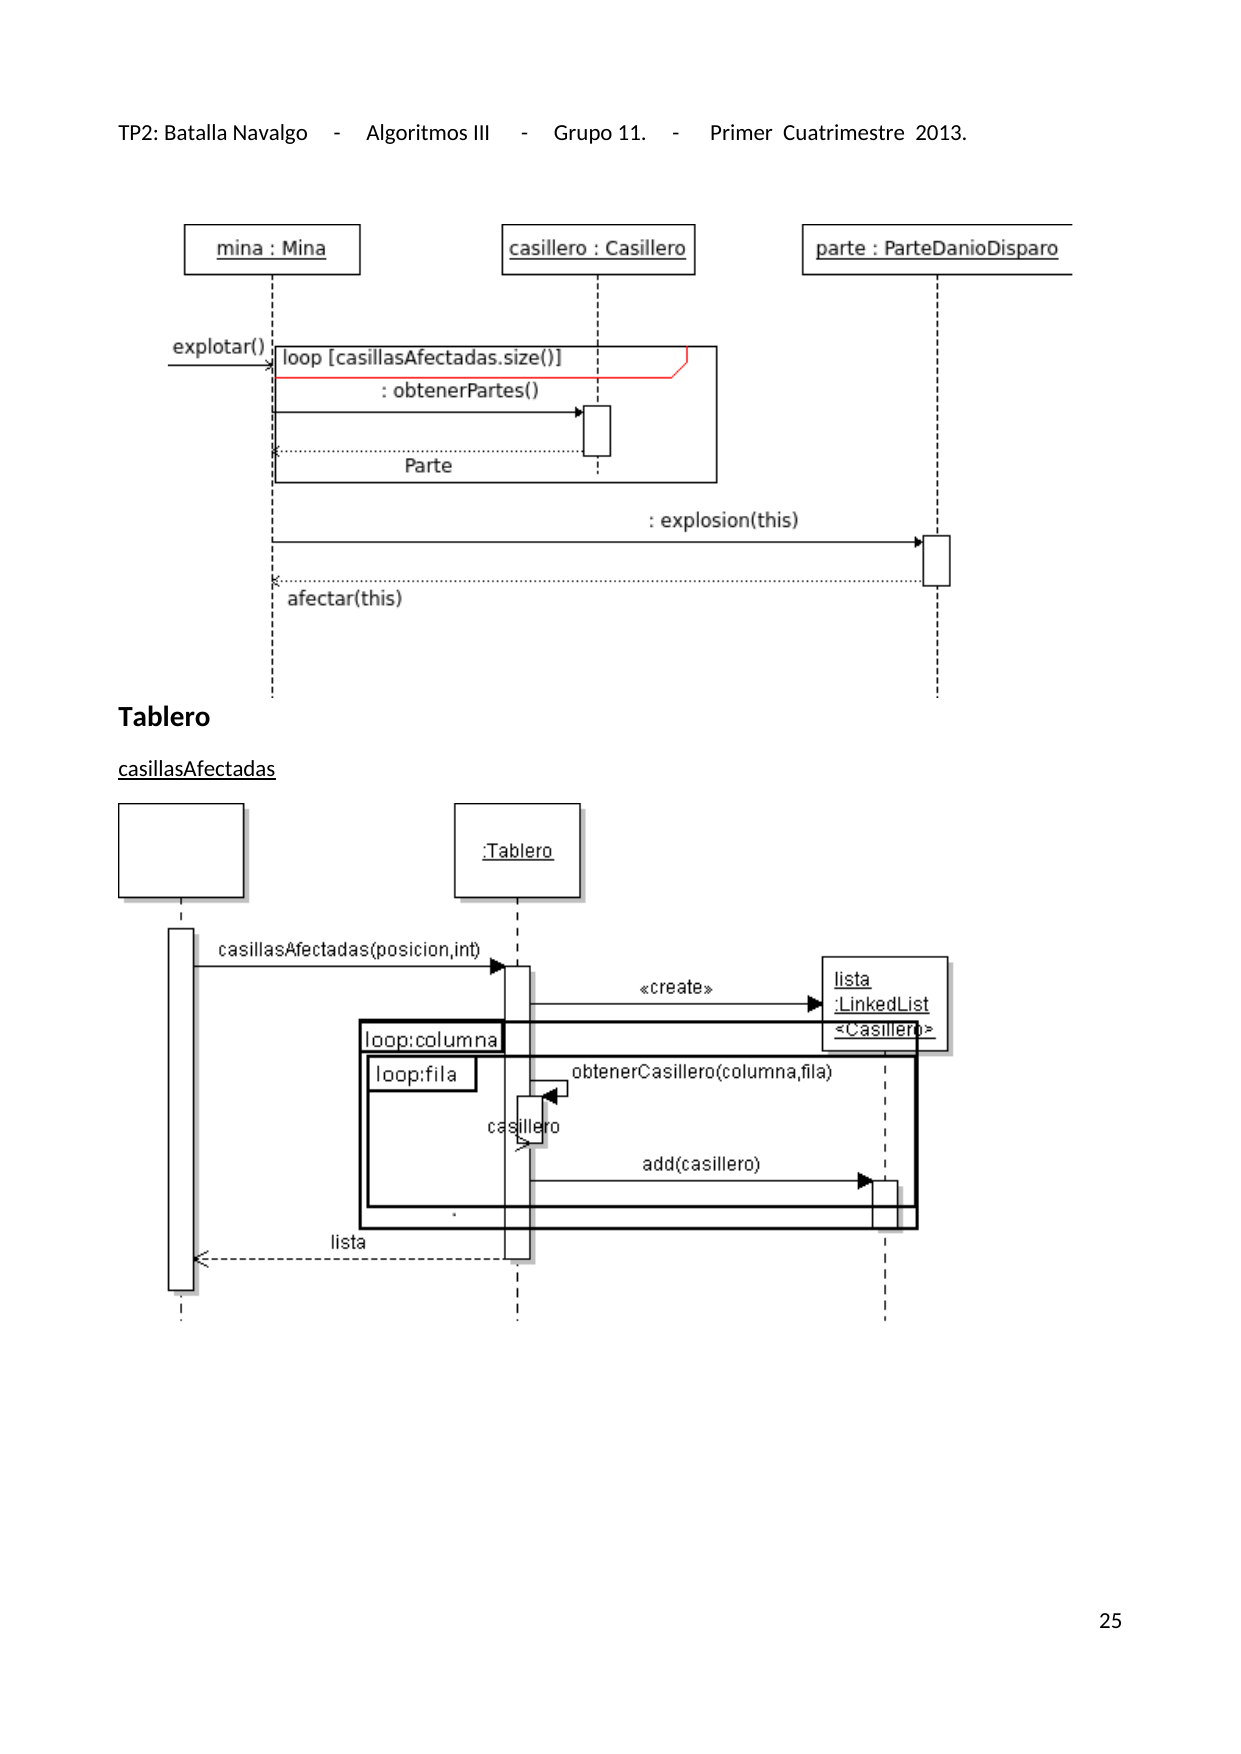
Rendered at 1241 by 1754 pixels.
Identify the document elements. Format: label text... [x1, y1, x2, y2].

text casillasAfectadas [118, 754, 1122, 782]
picture [167, 224, 1073, 698]
text Tablero [118, 204, 1122, 733]
